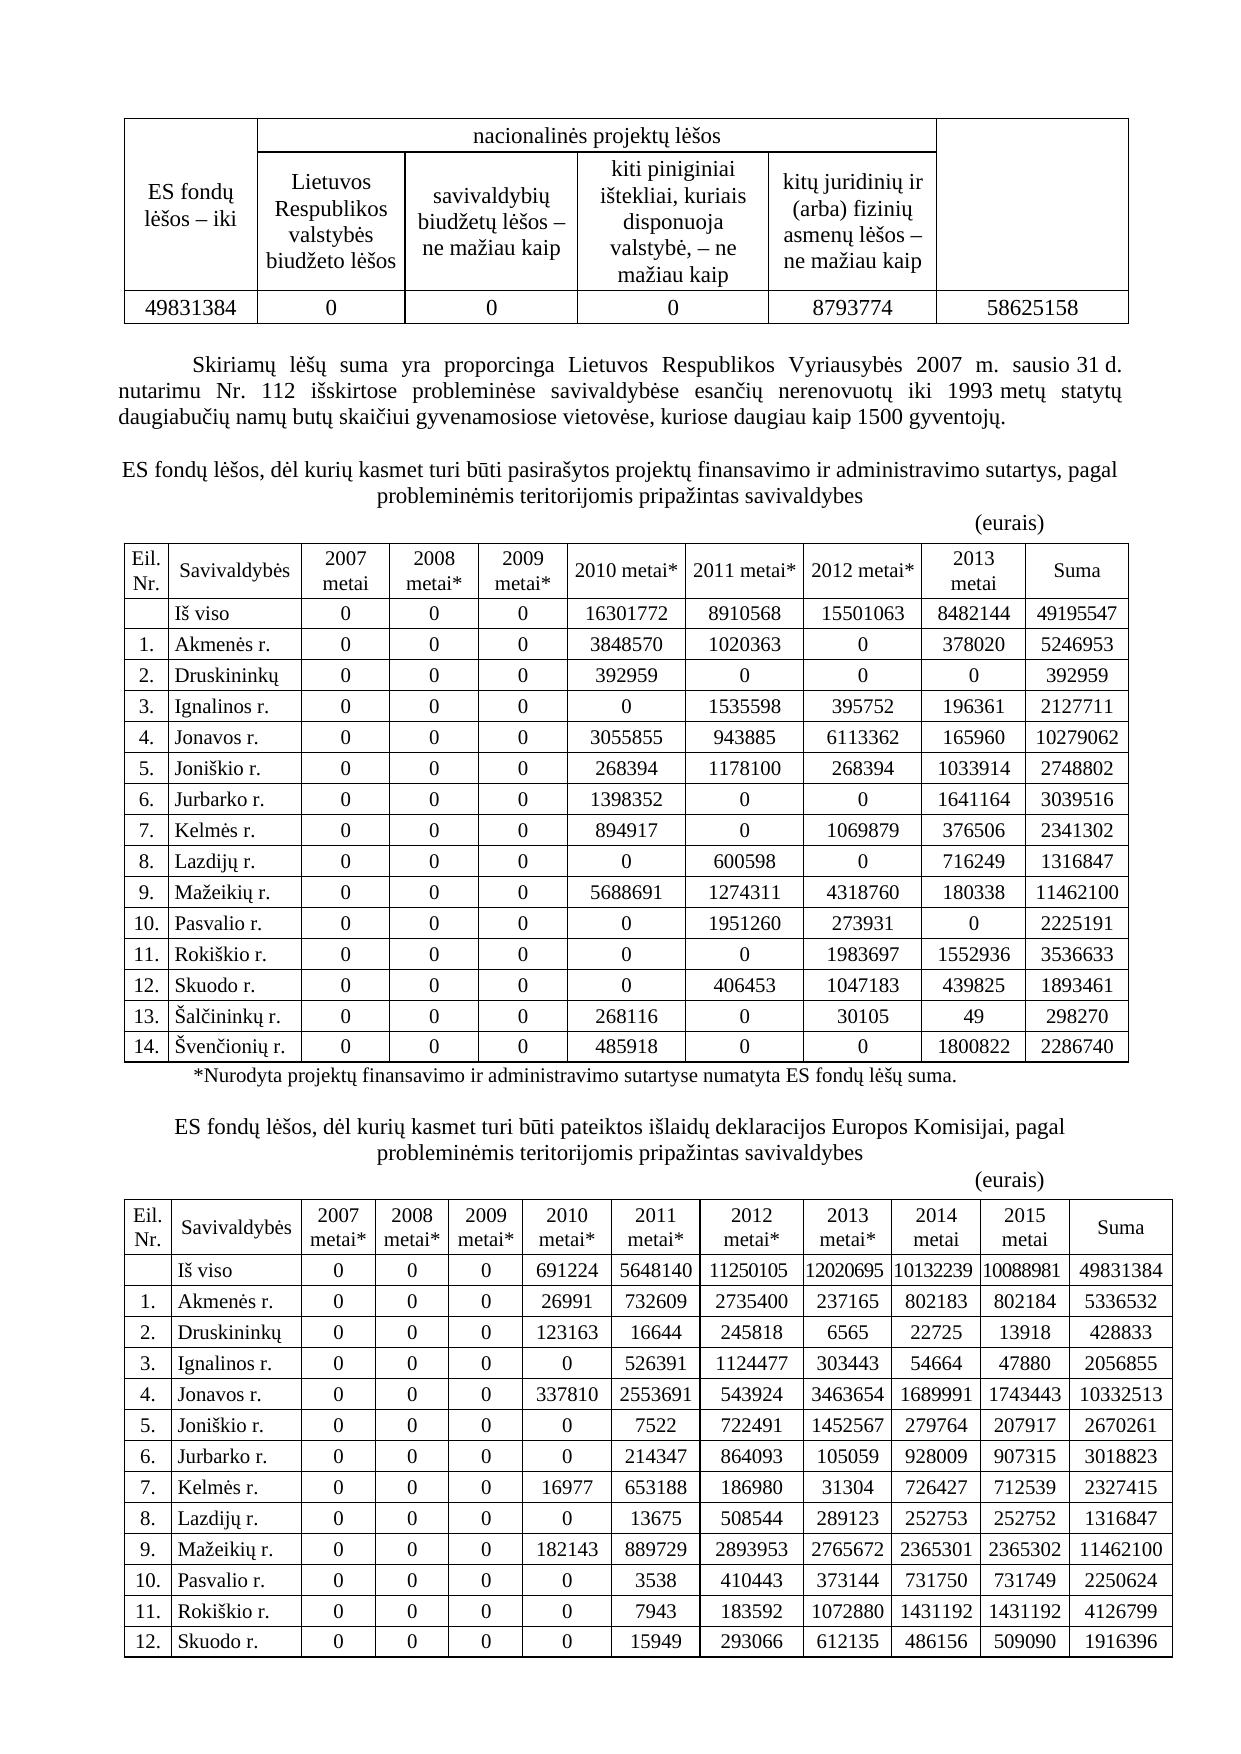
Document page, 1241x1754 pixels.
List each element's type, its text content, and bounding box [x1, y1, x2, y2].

table_cell 8482144 [922, 599, 1025, 628]
table_cell 0 [686, 1001, 803, 1031]
table_cell nacionalinės projektų lėšos [258, 119, 936, 151]
table_cell 928009 [892, 1441, 980, 1471]
table_cell 0 [302, 1379, 375, 1409]
table_cell 2365302 [981, 1534, 1069, 1564]
table_cell 0 [479, 691, 567, 721]
table_header Eil. Nr. [125, 1200, 171, 1254]
table_cell 10. [125, 908, 168, 938]
table_cell 864093 [701, 1441, 803, 1471]
table_header [937, 119, 1128, 290]
table_header 2011 metai* [612, 1200, 699, 1254]
table_cell 0 [523, 1441, 611, 1471]
table_cell 1398352 [568, 784, 685, 814]
table_cell Iš viso [172, 1255, 301, 1285]
table_cell 15501063 [804, 599, 921, 628]
table_header Eil. Nr. [125, 544, 168, 597]
table_cell 392959 [1026, 660, 1128, 690]
table_cell 0 [479, 908, 567, 938]
table_cell 6. [125, 784, 168, 814]
table_cell 3. [125, 691, 168, 721]
table_cell 10. [125, 1565, 171, 1594]
table_cell 0 [376, 1627, 448, 1656]
table_cell 722491 [701, 1410, 803, 1440]
table_cell 1893461 [1026, 970, 1128, 999]
table_cell 0 [686, 784, 803, 814]
table_header 2013 metai* [804, 1200, 891, 1254]
table_cell 0 [390, 815, 478, 845]
table_cell 2553691 [612, 1379, 699, 1409]
table_cell 182143 [523, 1534, 611, 1564]
table_cell 0 [376, 1317, 448, 1347]
table_cell savivaldybių biudžetų lėšos – ne mažiau kaip [406, 153, 577, 290]
table_header 2007 metai [302, 544, 389, 597]
table_cell 392959 [568, 660, 685, 690]
table_header 2012 metai* [804, 544, 921, 597]
table_cell 279764 [892, 1410, 980, 1440]
table_cell 0 [302, 1348, 375, 1378]
table_cell 8910568 [686, 599, 803, 628]
table_cell 0 [390, 691, 478, 721]
table_cell 0 [479, 1001, 567, 1031]
table_cell 2225191 [1026, 908, 1128, 938]
table_cell Jonavos r. [169, 722, 301, 752]
table_cell 2893953 [701, 1534, 803, 1564]
table_cell 1316847 [1070, 1503, 1172, 1533]
table_cell 1316847 [1026, 846, 1128, 876]
table_cell 0 [302, 1565, 375, 1594]
table_cell 5. [125, 1410, 171, 1440]
table_cell 1. [125, 629, 168, 659]
table_cell 894917 [568, 815, 685, 845]
table_header 2008 metai* [376, 1200, 448, 1254]
table_cell Skuodo r. [169, 970, 301, 999]
table_cell 0 [449, 1379, 522, 1409]
table_cell 0 [686, 815, 803, 845]
table_cell 2341302 [1026, 815, 1128, 845]
table_cell 15949 [612, 1627, 699, 1656]
table_cell Šalčininkų r. [169, 1001, 301, 1031]
table_cell Druskininkų [169, 660, 301, 690]
table_header 2013 metai [922, 544, 1025, 597]
table_cell 13918 [981, 1317, 1069, 1347]
table_cell Skuodo r. [172, 1627, 301, 1656]
table_cell 0 [568, 970, 685, 999]
table_cell 2250624 [1070, 1565, 1172, 1594]
table_cell 0 [686, 939, 803, 969]
table_cell 1800822 [922, 1032, 1025, 1061]
table_cell 1072880 [804, 1596, 891, 1626]
table_cell 0 [376, 1379, 448, 1409]
table_cell Jurbarko r. [169, 784, 301, 814]
text ES fondų lėšos, dėl kurių kasmet turi būti pasirašytos projektų finansavimo ir administravimo sutartys, pagal probleminėmis teritorijomis pripažintas savivaldybes [118, 456, 1122, 509]
table_cell 0 [449, 1534, 522, 1564]
table_cell 105059 [804, 1441, 891, 1471]
table_cell 0 [568, 846, 685, 876]
table_cell kiti piniginiai ištekliai, kuriais disponuoja valstybė, – ne mažiau kaip [578, 153, 768, 290]
table_cell 0 [449, 1503, 522, 1533]
table_cell 0 [479, 629, 567, 659]
table_cell 0 [479, 877, 567, 907]
table_cell 0 [804, 629, 921, 659]
table_cell 4318760 [804, 877, 921, 907]
table_cell 731749 [981, 1565, 1069, 1594]
table_cell Jurbarko r. [172, 1441, 301, 1471]
table_cell 486156 [892, 1627, 980, 1656]
table_cell 5648140 [612, 1255, 699, 1285]
table_cell 268394 [568, 753, 685, 783]
table_cell 943885 [686, 722, 803, 752]
table_cell 802184 [981, 1286, 1069, 1316]
table_cell 4. [125, 1379, 171, 1409]
table_cell 0 [479, 784, 567, 814]
table_cell 0 [479, 753, 567, 783]
table_header 2014 metai [892, 1200, 980, 1254]
table_cell 0 [376, 1286, 448, 1316]
table_cell 0 [376, 1503, 448, 1533]
table_cell 0 [449, 1410, 522, 1440]
table_cell 6113362 [804, 722, 921, 752]
text (eurais) [118, 509, 1125, 535]
table_cell 9. [125, 877, 168, 907]
table_cell 0 [568, 691, 685, 721]
table_cell 1689991 [892, 1379, 980, 1409]
table_cell 0 [479, 970, 567, 999]
table_cell Mažeikių r. [172, 1534, 301, 1564]
table_cell 11462100 [1026, 877, 1128, 907]
table_cell 2. [125, 1317, 171, 1347]
table_cell 0 [376, 1472, 448, 1502]
table_cell 10332513 [1070, 1379, 1172, 1409]
table_cell 378020 [922, 629, 1025, 659]
table_cell 0 [390, 753, 478, 783]
table_cell 716249 [922, 846, 1025, 876]
table_cell 395752 [804, 691, 921, 721]
table_cell 1743443 [981, 1379, 1069, 1409]
table_cell 3463654 [804, 1379, 891, 1409]
table_cell 0 [804, 1032, 921, 1061]
table_cell 0 [479, 722, 567, 752]
table_cell Joniškio r. [172, 1410, 301, 1440]
table_cell 0 [523, 1627, 611, 1656]
table_cell 54664 [892, 1348, 980, 1378]
table_cell 373144 [804, 1565, 891, 1594]
table_cell 0 [376, 1565, 448, 1594]
table_cell 376506 [922, 815, 1025, 845]
table_cell 2765672 [804, 1534, 891, 1564]
table_cell Lazdijų r. [172, 1503, 301, 1533]
table_cell 0 [302, 722, 389, 752]
table_cell 0 [578, 291, 768, 323]
table_cell 731750 [892, 1565, 980, 1594]
table_cell Lazdijų r. [169, 846, 301, 876]
table_cell 2365301 [892, 1534, 980, 1564]
table_cell Švenčionių r. [169, 1032, 301, 1061]
table_cell Pasvalio r. [169, 908, 301, 938]
table_cell 31304 [804, 1472, 891, 1502]
table_cell 2127711 [1026, 691, 1128, 721]
table_cell 0 [302, 815, 389, 845]
table_cell Rokiškio r. [169, 939, 301, 969]
table_cell 273931 [804, 908, 921, 938]
table_cell 0 [302, 1317, 375, 1347]
table_header 2015 metai [981, 1200, 1069, 1254]
table_cell 0 [523, 1410, 611, 1440]
table_cell 508544 [701, 1503, 803, 1533]
table_cell 0 [302, 599, 389, 628]
table_cell 30105 [804, 1001, 921, 1031]
table_cell 0 [302, 908, 389, 938]
table_cell 2670261 [1070, 1410, 1172, 1440]
table_cell 1. [125, 1286, 171, 1316]
table_cell 3538 [612, 1565, 699, 1594]
table_cell 5688691 [568, 877, 685, 907]
table_cell 0 [302, 1441, 375, 1471]
table_cell 2056855 [1070, 1348, 1172, 1378]
table_cell 1535598 [686, 691, 803, 721]
table_cell 1983697 [804, 939, 921, 969]
table_cell 0 [390, 1001, 478, 1031]
table_cell 2748802 [1026, 753, 1128, 783]
table_cell 0 [568, 908, 685, 938]
text *Nurodyta projektų finansavimo ir administravimo sutartyse numatyta ES fondų lėšų suma. [118, 1062, 1122, 1087]
table_cell 0 [449, 1286, 522, 1316]
table_cell 0 [302, 1627, 375, 1656]
table_cell 0 [302, 1472, 375, 1502]
table_cell Kelmės r. [172, 1472, 301, 1502]
table_cell 5336532 [1070, 1286, 1172, 1316]
table_cell 1431192 [981, 1596, 1069, 1626]
table_cell 1641164 [922, 784, 1025, 814]
table_cell 0 [686, 660, 803, 690]
table_cell 0 [302, 1255, 375, 1285]
table_header Savivaldybės [169, 544, 301, 597]
table_cell 2327415 [1070, 1472, 1172, 1502]
table_cell 49831384 [125, 291, 257, 323]
table_cell 0 [390, 877, 478, 907]
table_cell 8. [125, 1503, 171, 1533]
table_cell 4126799 [1070, 1596, 1172, 1626]
table_cell 0 [302, 1410, 375, 1440]
table_cell 1069879 [804, 815, 921, 845]
text Skiriamų lėšų suma yra proporcinga Lietuvos Respublikos Vyriausybės 2007 m. sausio 31 d. nutarimu Nr. 112 išskirtose probleminėse savivaldybėse esančių nerenovuotų iki 1993 metų statytų daugiabučių namų butų skaičiui gyvenamosiose vietovėse, kuriose daugiau kaip 1500 gyventojų. [118, 351, 1122, 430]
table_cell 293066 [701, 1627, 803, 1656]
table_cell 16644 [612, 1317, 699, 1347]
table_cell Druskininkų [172, 1317, 301, 1347]
table_cell 298270 [1026, 1001, 1128, 1031]
table_cell 3055855 [568, 722, 685, 752]
table_cell 732609 [612, 1286, 699, 1316]
table_cell 1178100 [686, 753, 803, 783]
table_cell 268116 [568, 1001, 685, 1031]
table_cell Akmenės r. [169, 629, 301, 659]
table_cell 245818 [701, 1317, 803, 1347]
table_cell 0 [449, 1255, 522, 1285]
table_cell 0 [568, 939, 685, 969]
table_cell 0 [479, 660, 567, 690]
table_cell 58625158 [937, 291, 1128, 323]
table_cell 8793774 [769, 291, 936, 323]
table_cell 0 [390, 599, 478, 628]
table_cell 7522 [612, 1410, 699, 1440]
table_cell 14. [125, 1032, 168, 1061]
table_cell 0 [449, 1565, 522, 1594]
table_cell 11. [125, 1596, 171, 1626]
table_cell 268394 [804, 753, 921, 783]
table_header 2007 metai* [302, 1200, 375, 1254]
table_cell Mažeikių r. [169, 877, 301, 907]
table_cell 6565 [804, 1317, 891, 1347]
table_cell 485918 [568, 1032, 685, 1061]
table_cell 16301772 [568, 599, 685, 628]
table_cell 3039516 [1026, 784, 1128, 814]
table_cell 0 [523, 1503, 611, 1533]
table_cell 3848570 [568, 629, 685, 659]
table_cell 406453 [686, 970, 803, 999]
table_cell 207917 [981, 1410, 1069, 1440]
table_cell 49195547 [1026, 599, 1128, 628]
table_cell 0 [302, 970, 389, 999]
table_header 2010 metai* [523, 1200, 611, 1254]
table_cell 0 [302, 629, 389, 659]
table_cell 1047183 [804, 970, 921, 999]
table_cell 428833 [1070, 1317, 1172, 1347]
table_cell 0 [376, 1534, 448, 1564]
table_cell 47880 [981, 1348, 1069, 1378]
table_cell 3536633 [1026, 939, 1128, 969]
table_cell 0 [390, 1032, 478, 1061]
table_cell 11462100 [1070, 1534, 1172, 1564]
table_header 2009 metai* [449, 1200, 522, 1254]
table_header 2010 metai* [568, 544, 685, 597]
table_header 2008 metai* [390, 544, 478, 597]
text ES fondų lėšos, dėl kurių kasmet turi būti pateiktos išlaidų deklaracijos Europos Komisijai, pagal probleminėmis teritorijomis pripažintas savivaldybes [118, 1113, 1122, 1166]
table_cell 0 [302, 1032, 389, 1061]
table_cell 237165 [804, 1286, 891, 1316]
table_cell 2735400 [701, 1286, 803, 1316]
table_cell 1452567 [804, 1410, 891, 1440]
table_cell 49831384 [1070, 1255, 1172, 1285]
table_cell 6. [125, 1441, 171, 1471]
table_cell 0 [390, 784, 478, 814]
table_cell 214347 [612, 1441, 699, 1471]
table_cell 2. [125, 660, 168, 690]
table_cell 0 [302, 753, 389, 783]
table_cell 7. [125, 1472, 171, 1502]
table_cell 252752 [981, 1503, 1069, 1533]
table_cell 183592 [701, 1596, 803, 1626]
table_cell 0 [302, 1001, 389, 1031]
table_cell 12020695 [804, 1255, 891, 1285]
table_cell 26991 [523, 1286, 611, 1316]
table_cell 0 [449, 1441, 522, 1471]
table_cell 22725 [892, 1317, 980, 1347]
table_cell Pasvalio r. [172, 1565, 301, 1594]
table_header 2011 metai* [686, 544, 803, 597]
table_cell 337810 [523, 1379, 611, 1409]
table_cell 439825 [922, 970, 1025, 999]
table_cell 0 [686, 1032, 803, 1061]
text (eurais) [118, 1166, 1125, 1192]
table_cell 0 [390, 939, 478, 969]
table_cell 509090 [981, 1627, 1069, 1656]
table_cell 0 [376, 1410, 448, 1440]
table_cell 1274311 [686, 877, 803, 907]
table_cell 5246953 [1026, 629, 1128, 659]
table_cell 3. [125, 1348, 171, 1378]
table_cell 1916396 [1070, 1627, 1172, 1656]
table_cell 612135 [804, 1627, 891, 1656]
table_cell 0 [449, 1627, 522, 1656]
table_cell 252753 [892, 1503, 980, 1533]
table_cell 712539 [981, 1472, 1069, 1502]
table_cell 526391 [612, 1348, 699, 1378]
table_cell 0 [523, 1565, 611, 1594]
table_cell 1431192 [892, 1596, 980, 1626]
table_header 2009 metai* [479, 544, 567, 597]
table_cell 13. [125, 1001, 168, 1031]
table_cell 1951260 [686, 908, 803, 938]
table_cell 0 [479, 599, 567, 628]
table_cell 10088981 [981, 1255, 1069, 1285]
table_cell 9. [125, 1534, 171, 1564]
table_cell Joniškio r. [169, 753, 301, 783]
table_cell 0 [302, 846, 389, 876]
table_cell 10132239 [892, 1255, 980, 1285]
table_header Suma [1026, 544, 1128, 597]
table_cell 0 [302, 1503, 375, 1533]
table_cell 16977 [523, 1472, 611, 1502]
table_cell 1033914 [922, 753, 1025, 783]
table_cell 186980 [701, 1472, 803, 1502]
table_cell kitų juridinių ir (arba) fizinių asmenų lėšos – ne mažiau kaip [769, 153, 936, 290]
table_cell [125, 1255, 171, 1285]
table_cell 0 [302, 1534, 375, 1564]
table_cell 11. [125, 939, 168, 969]
table_cell 0 [390, 908, 478, 938]
table_cell 0 [804, 846, 921, 876]
table_cell 0 [804, 784, 921, 814]
table_cell ES fondų lėšos – iki [125, 119, 257, 290]
table_cell 0 [376, 1255, 448, 1285]
table_cell 802183 [892, 1286, 980, 1316]
table_cell Lietuvos Respublikos valstybės biudžeto lėšos [258, 153, 404, 290]
table_cell 0 [302, 784, 389, 814]
table_cell 11250105 [701, 1255, 803, 1285]
table_header Suma [1070, 1200, 1172, 1254]
table_cell 303443 [804, 1348, 891, 1378]
table_cell 889729 [612, 1534, 699, 1564]
table_cell 0 [479, 815, 567, 845]
table_cell Jonavos r. [172, 1379, 301, 1409]
table_cell 0 [390, 660, 478, 690]
table_cell 0 [390, 970, 478, 999]
table_cell 653188 [612, 1472, 699, 1502]
table_cell 5. [125, 753, 168, 783]
table_cell 3018823 [1070, 1441, 1172, 1471]
table_cell 1124477 [701, 1348, 803, 1378]
table_cell 0 [479, 846, 567, 876]
table_cell 12. [125, 970, 168, 999]
table_cell 12. [125, 1627, 171, 1656]
table_cell 0 [302, 1596, 375, 1626]
table_cell 2286740 [1026, 1032, 1128, 1061]
table_cell 4. [125, 722, 168, 752]
table_cell 0 [390, 629, 478, 659]
table_cell 0 [302, 939, 389, 969]
table_cell 0 [922, 660, 1025, 690]
table_cell 600598 [686, 846, 803, 876]
table_cell 123163 [523, 1317, 611, 1347]
table_cell 0 [406, 291, 577, 323]
table_cell 1020363 [686, 629, 803, 659]
table_cell 0 [302, 691, 389, 721]
table_cell 0 [804, 660, 921, 690]
table_cell 0 [376, 1441, 448, 1471]
table_cell 49 [922, 1001, 1025, 1031]
table_cell 0 [922, 908, 1025, 938]
table_cell Akmenės r. [172, 1286, 301, 1316]
table_cell 0 [302, 877, 389, 907]
table_cell 410443 [701, 1565, 803, 1594]
table_cell 0 [390, 846, 478, 876]
table_cell 691224 [523, 1255, 611, 1285]
table_cell 289123 [804, 1503, 891, 1533]
table_cell 0 [302, 1286, 375, 1316]
table_cell 726427 [892, 1472, 980, 1502]
table_cell Rokiškio r. [172, 1596, 301, 1626]
table_cell 0 [523, 1596, 611, 1626]
table_cell 0 [376, 1348, 448, 1378]
table_cell Ignalinos r. [169, 691, 301, 721]
table_cell 0 [479, 1032, 567, 1061]
table_cell 0 [523, 1348, 611, 1378]
table_cell 0 [390, 722, 478, 752]
table_cell Kelmės r. [169, 815, 301, 845]
table_cell 165960 [922, 722, 1025, 752]
table_cell 10279062 [1026, 722, 1128, 752]
table_cell 0 [449, 1317, 522, 1347]
table_cell 7. [125, 815, 168, 845]
table_cell Iš viso [169, 599, 301, 628]
table_cell 0 [449, 1596, 522, 1626]
table_header 2012 metai* [701, 1200, 803, 1254]
table_cell 0 [479, 939, 567, 969]
table_cell 0 [449, 1472, 522, 1502]
table_header Savivaldybės [172, 1200, 301, 1254]
table_cell Ignalinos r. [172, 1348, 301, 1378]
table_cell 7943 [612, 1596, 699, 1626]
table_cell [125, 599, 168, 628]
table_cell 907315 [981, 1441, 1069, 1471]
table_cell 8. [125, 846, 168, 876]
table_cell 196361 [922, 691, 1025, 721]
table_cell 0 [302, 660, 389, 690]
table_cell 543924 [701, 1379, 803, 1409]
table_cell 13675 [612, 1503, 699, 1533]
table_cell 0 [449, 1348, 522, 1378]
table_cell 1552936 [922, 939, 1025, 969]
table_cell 0 [258, 291, 404, 323]
table_cell 0 [376, 1596, 448, 1626]
table_cell 180338 [922, 877, 1025, 907]
